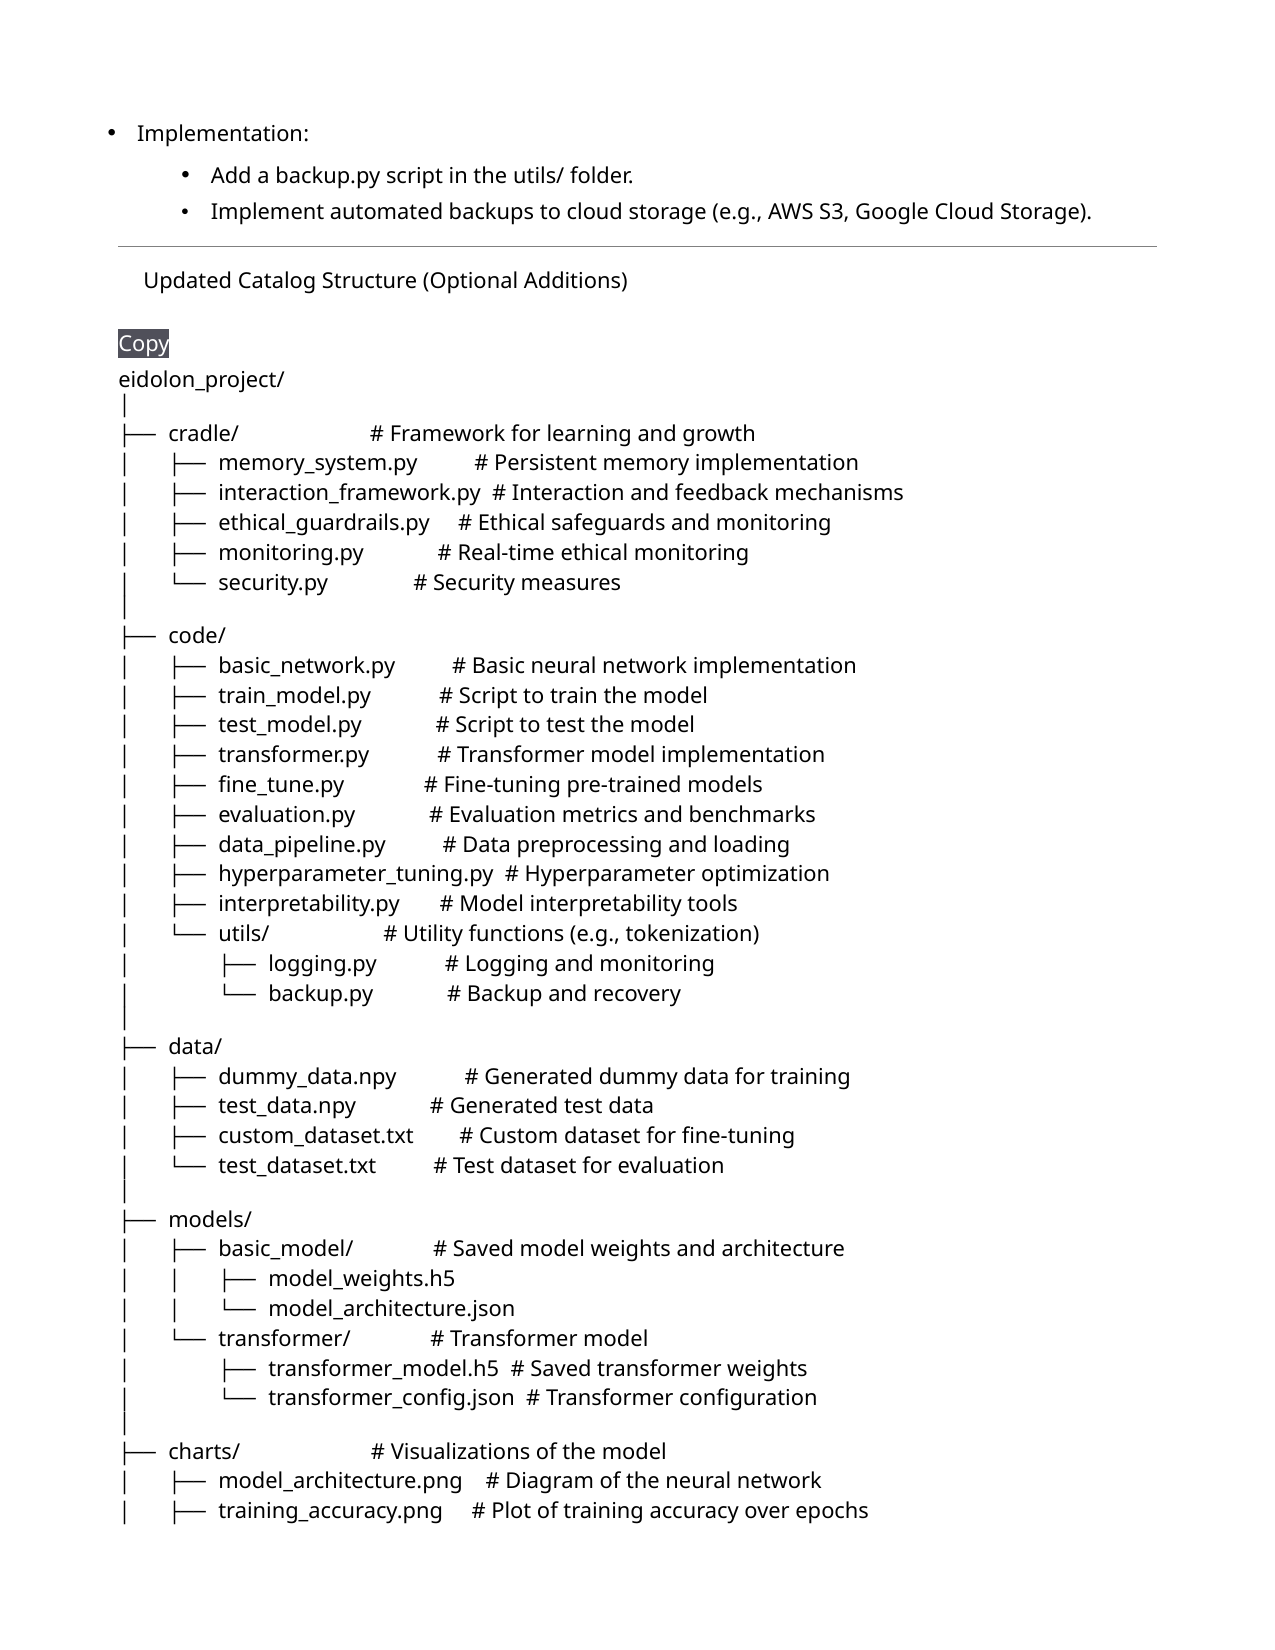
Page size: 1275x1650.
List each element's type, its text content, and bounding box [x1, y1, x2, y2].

text │ [118, 596, 1157, 620]
text │ ├── monitoring.py # Real-time ethical monitoring [118, 537, 1157, 567]
text │ ├── test_data.npy # Generated test data [118, 1091, 1157, 1120]
text │ ├── hyperparameter_tuning.py # Hyperparameter optimization [118, 858, 1157, 888]
text │ ├── evaluation.py # Evaluation metrics and benchmarks [118, 799, 1157, 828]
text │ [125, 1180, 1157, 1203]
text ├── cradle/ # Framework for learning and growth [118, 418, 1157, 447]
list Implement automated backups to cloud storage (e.g., AWS S3, Google Cloud Storage). [181, 196, 1157, 226]
text │ [118, 1180, 124, 1203]
text │ └── transformer/ # Transformer model [118, 1323, 1157, 1352]
text ├── code/ [118, 620, 1157, 650]
text │ ├── transformer_model.h5 # Saved transformer weights [118, 1352, 1157, 1382]
text │ ├── basic_network.py # Basic neural network implementation [118, 650, 1157, 679]
text ├── models/ [118, 1203, 1157, 1233]
text │ ├── custom_dataset.txt # Custom dataset for fine-tuning [118, 1120, 1157, 1150]
text │ └── backup.py # Backup and recovery [118, 977, 1157, 1007]
text ├── data/ [118, 1031, 1157, 1061]
text eidolon_project/ [118, 364, 1157, 394]
text │ │ └── model_architecture.json [118, 1293, 1157, 1323]
text │ └── test_dataset.txt # Test dataset for evaluation [118, 1150, 1157, 1180]
text │ ├── fine_tune.py # Fine-tuning pre-trained models [118, 769, 1157, 799]
text │ │ ├── model_weights.h5 [118, 1263, 1157, 1293]
list Add a backup.py script in the utils/ folder. [181, 160, 1157, 190]
list Implementation: [118, 118, 1157, 148]
text │ ├── test_model.py # Script to test the model [118, 709, 1157, 739]
text │ [118, 1412, 1157, 1436]
text │ └── security.py # Security measures [118, 567, 1157, 596]
text │ ├── data_pipeline.py # Data preprocessing and loading [118, 828, 1157, 858]
text │ [118, 1007, 1157, 1031]
text │ ├── interaction_framework.py # Interaction and feedback mechanisms [118, 477, 1157, 507]
text │ └── transformer_config.json # Transformer configuration [118, 1382, 1157, 1412]
text │ ├── train_model.py # Script to train the model [118, 679, 1157, 709]
text │ ├── basic_model/ # Saved model weights and architecture [118, 1233, 1157, 1263]
text │ ├── ethical_guardrails.py # Ethical safeguards and monitoring [118, 507, 1157, 537]
text ├── charts/ # Visualizations of the model [118, 1436, 1157, 1466]
text │ ├── logging.py # Logging and monitoring [118, 948, 1157, 977]
text │ ├── dummy_data.npy # Generated dummy data for training [118, 1061, 1157, 1091]
text │ ├── interpretability.py # Model interpretability tools [118, 888, 1157, 918]
text │ └── utils/ # Utility functions (e.g., tokenization) [118, 918, 1157, 948]
text │ ├── transformer.py # Transformer model implementation [118, 739, 1157, 769]
text Copy [118, 328, 1157, 358]
text │ ├── model_architecture.png # Diagram of the neural network [118, 1466, 1157, 1495]
text │ ├── training_accuracy.png # Plot of training accuracy over epochs [118, 1495, 1157, 1525]
text │ [118, 394, 1157, 418]
text │ ├── memory_system.py # Persistent memory implementation [118, 447, 1157, 477]
subtitle Updated Catalog Structure (Optional Additions) [143, 265, 1157, 295]
